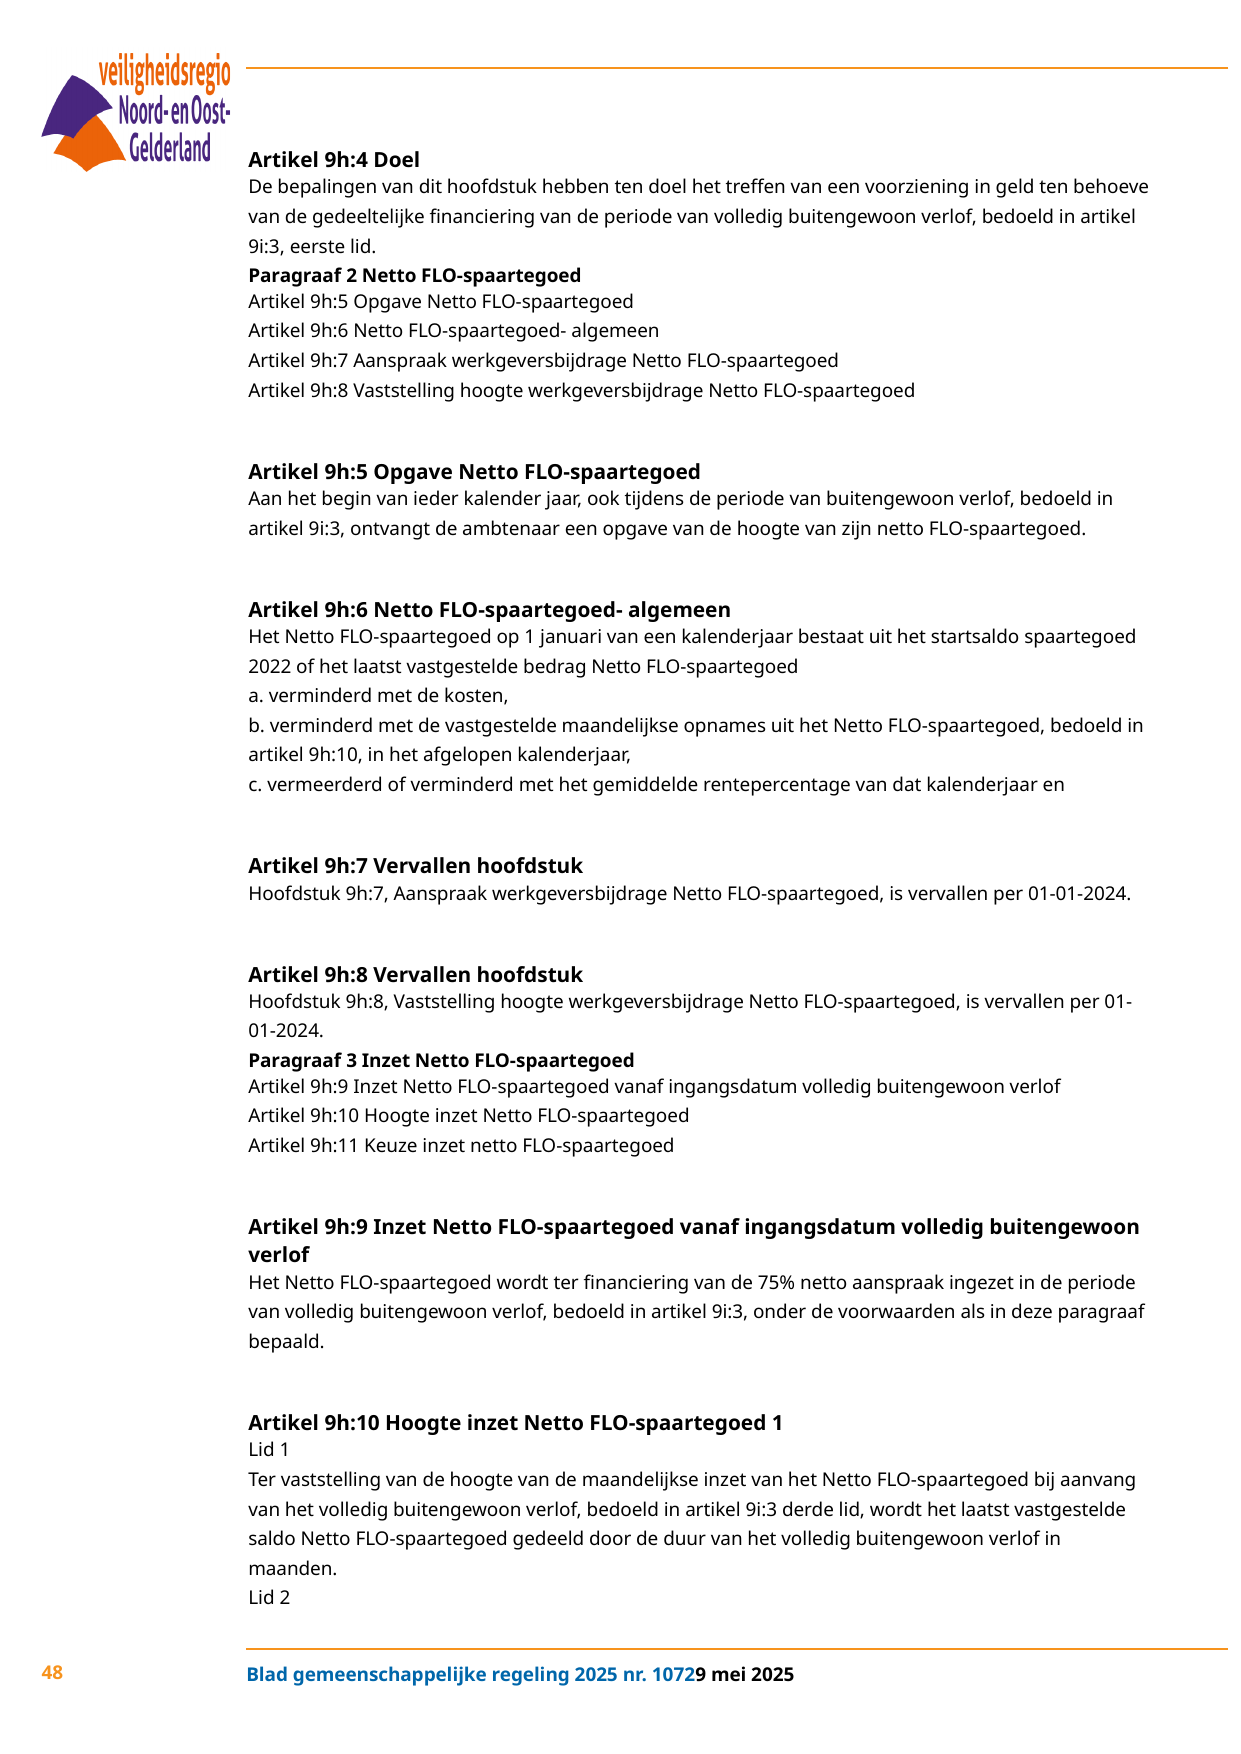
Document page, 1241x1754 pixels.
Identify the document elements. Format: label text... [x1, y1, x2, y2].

text Paragraaf 3 Inzet Netto FLO-spaartegoed [248, 1047, 1152, 1073]
text b. verminderd met de vastgestelde maandelijkse opnames uit het Netto FLO-spaartegoed, bedoeld in artikel 9h:10, in het afgelopen kalenderjaar, [248, 712, 1152, 767]
text Aan het begin van ieder kalender jaar, ook tijdens de periode van buitengewoon verlof, bedoeld in artikel 9i:3, ontvangt de ambtenaar een opgave van de hoogte van zijn netto FLO-spaartegoed. [248, 485, 1152, 541]
text Ter vaststelling van de hoogte van de maandelijkse inzet van het Netto FLO-spaartegoed bij aanvang van het volledig buitengewoon verlof, bedoeld in artikel 9i:3 derde lid, wordt het laatst vastgestelde saldo Netto FLO-spaartegoed gedeeld door de duur van het volledig buitengewoon verlof in maanden. [248, 1466, 1152, 1581]
text Artikel 9h:5 Opgave Netto FLO-spaartegoed [248, 457, 1152, 485]
text Artikel 9h:8 Vaststelling hoogte werkgeversbijdrage Netto FLO-spaartegoed [248, 377, 1152, 403]
text Artikel 9h:7 Vervallen hoofdstuk [248, 851, 1152, 880]
text Paragraaf 2 Netto FLO-spaartegoed [248, 262, 1152, 288]
text c. vermeerderd of verminderd met het gemiddelde rentepercentage van dat kalenderjaar en [248, 771, 1152, 797]
text a. verminderd met de kosten, [248, 682, 1152, 708]
text Het Netto FLO-spaartegoed wordt ter financiering van de 75% netto aanspraak ingezet in de periode van volledig buitengewoon verlof, bedoeld in artikel 9i:3, onder de voorwaarden als in deze paragraaf bepaald. [248, 1269, 1152, 1354]
text Hoofdstuk 9h:7, Aanspraak werkgeversbijdrage Netto FLO-spaartegoed, is vervallen per 01-01-2024. [248, 880, 1152, 905]
text Artikel 9h:4 Doel [248, 145, 1152, 174]
text Het Netto FLO-spaartegoed op 1 januari van een kalenderjaar bestaat uit het startsaldo spaartegoed 2022 of het laatst vastgestelde bedrag Netto FLO-spaartegoed [248, 623, 1152, 679]
text Artikel 9h:10 Hoogte inzet Netto FLO-spaartegoed [248, 1103, 1152, 1128]
text Artikel 9h:7 Aanspraak werkgeversbijdrage Netto FLO-spaartegoed [248, 347, 1152, 373]
text Artikel 9h:10 Hoogte inzet Netto FLO-spaartegoed 1 [248, 1408, 1152, 1437]
text Hoofdstuk 9h:8, Vaststelling hoogte werkgeversbijdrage Netto FLO-spaartegoed, is vervallen per 01-01-2024. [248, 988, 1152, 1043]
text Artikel 9h:6 Netto FLO-spaartegoed- algemeen [248, 318, 1152, 343]
text Artikel 9h:9 Inzet Netto FLO-spaartegoed vanaf ingangsdatum volledig buitengewoon verlof [248, 1212, 1152, 1269]
text Artikel 9h:6 Netto FLO-spaartegoed- algemeen [248, 595, 1152, 623]
text Lid 1 [248, 1437, 1152, 1462]
text De bepalingen van dit hoofdstuk hebben ten doel het treffen van een voorziening in geld ten behoeve van de gedeeltelijke financiering van de periode van volledig buitengewoon verlof, bedoeld in artikel 9i:3, eerste lid. [248, 174, 1152, 258]
text Artikel 9h:5 Opgave Netto FLO-spaartegoed [248, 288, 1152, 314]
text Artikel 9h:11 Keuze inzet netto FLO-spaartegoed [248, 1132, 1152, 1158]
picture [41, 47, 231, 172]
text Artikel 9h:8 Vervallen hoofdstuk [248, 960, 1152, 988]
text Artikel 9h:9 Inzet Netto FLO-spaartegoed vanaf ingangsdatum volledig buitengewoon verlof [248, 1073, 1152, 1099]
text Lid 2 [248, 1584, 1152, 1610]
